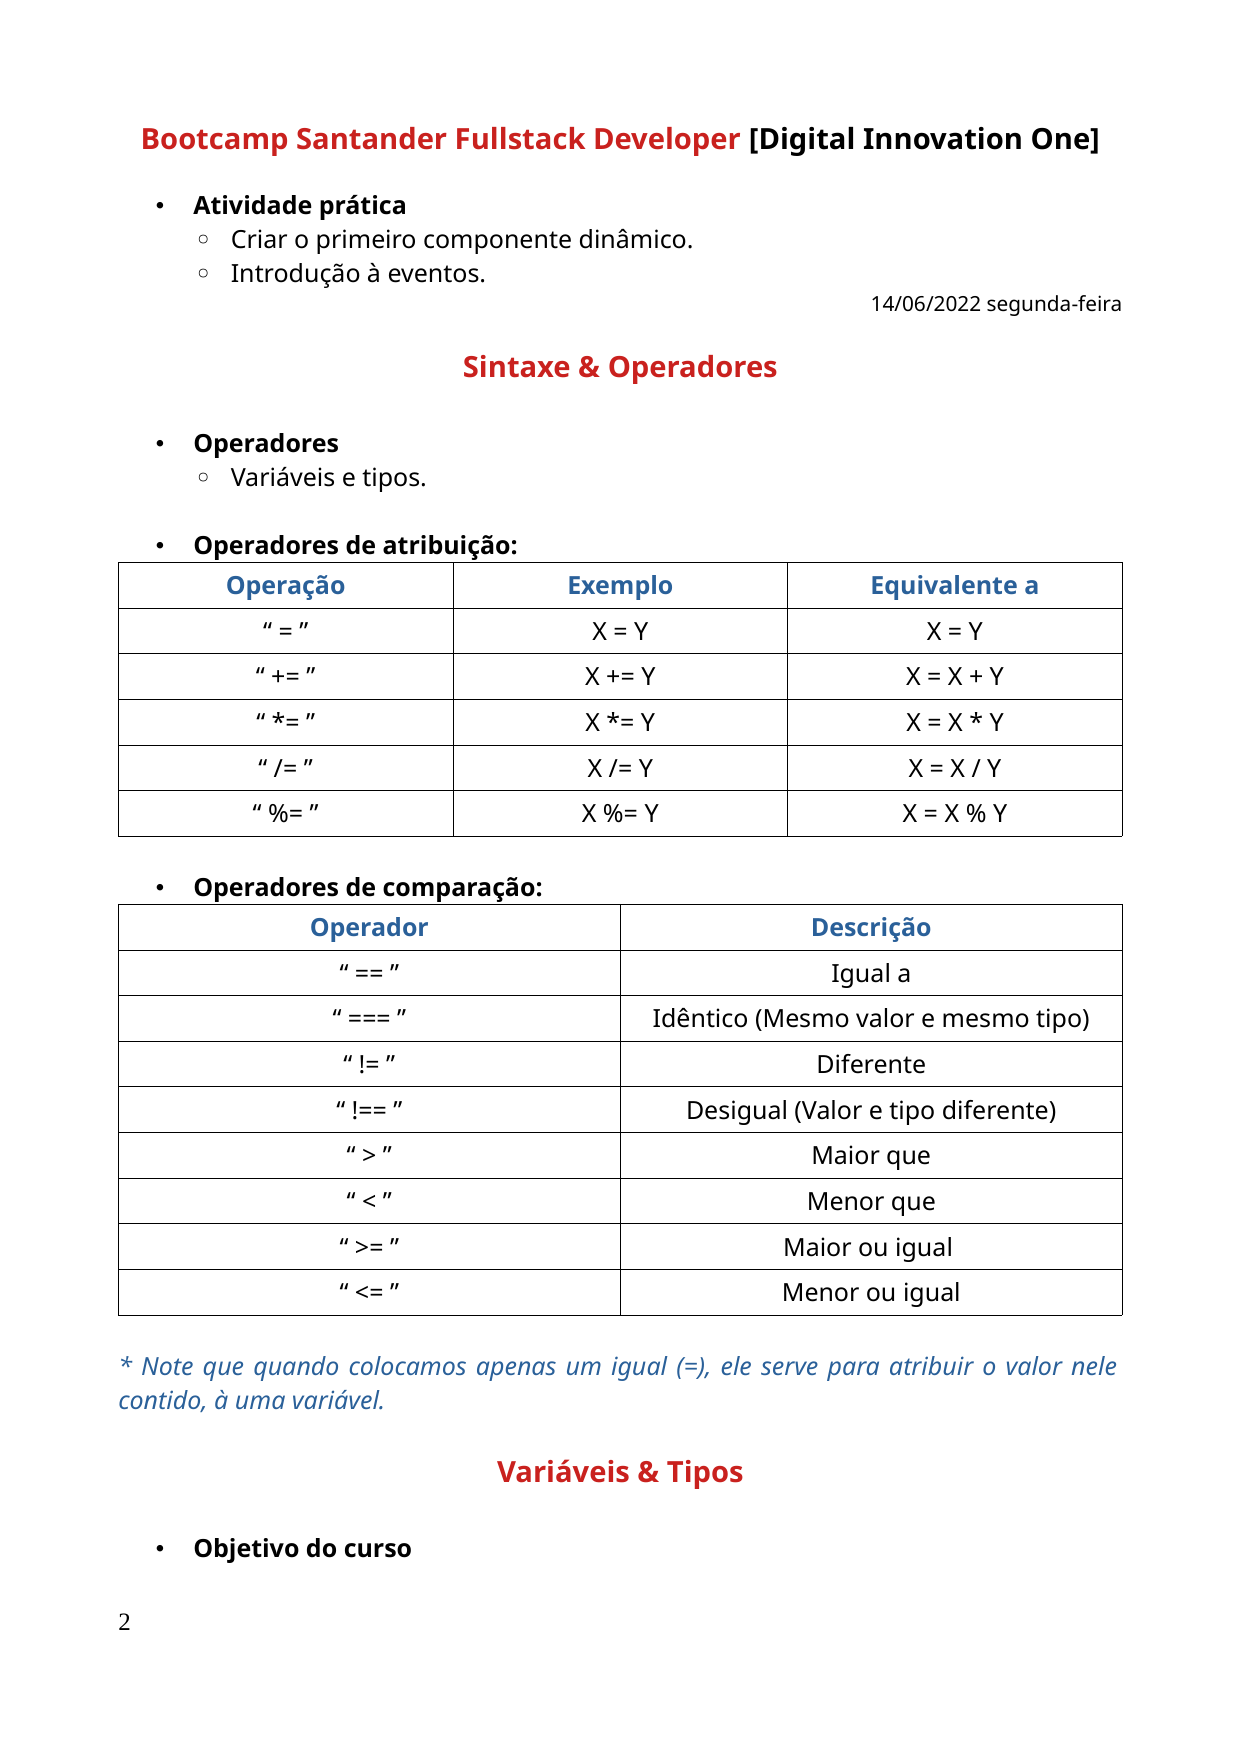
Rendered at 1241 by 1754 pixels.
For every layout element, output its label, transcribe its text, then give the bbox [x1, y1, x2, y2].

list Operadores [156, 426, 1122, 460]
table_cell “ *= ” [119, 700, 453, 744]
table_cell Maior ou igual [621, 1224, 1122, 1269]
table_cell “ %= ” [119, 791, 453, 836]
table_cell “ == ” [119, 951, 620, 995]
table_cell X = X / Y [788, 746, 1122, 790]
table_cell X = Y [454, 609, 787, 653]
table_cell X = X * Y [788, 700, 1122, 744]
table_cell “ += ” [119, 654, 453, 699]
table_cell “ < ” [119, 1179, 620, 1223]
table_cell X = X + Y [788, 654, 1122, 699]
table_header Operador [119, 905, 620, 949]
table_header Exemplo [454, 563, 787, 608]
text * Note que quando colocamos apenas um igual (=), ele serve para atribuir o valor nele contido, à uma variável. [118, 1349, 1122, 1417]
table_cell “ > ” [119, 1133, 620, 1178]
table_cell “ <= ” [119, 1270, 620, 1314]
table_cell X = X % Y [788, 791, 1122, 836]
list Criar o primeiro componente dinâmico. [193, 221, 1122, 255]
table_header Descrição [621, 905, 1122, 949]
text Sintaxe & Operadores [118, 346, 1122, 386]
table_cell “ === ” [119, 996, 620, 1041]
table_cell “ /= ” [119, 746, 453, 790]
table_header Equivalente a [788, 563, 1122, 608]
table_cell Idêntico (Mesmo valor e mesmo tipo) [621, 996, 1122, 1041]
table_cell Desigual (Valor e tipo diferente) [621, 1087, 1122, 1132]
table_cell X /= Y [454, 746, 787, 790]
text 14/06/2022 segunda-feira [118, 289, 1122, 318]
table_cell Menor ou igual [621, 1270, 1122, 1314]
list Atividade prática [156, 187, 1122, 221]
list Operadores de atribuição: [156, 528, 1122, 562]
table_cell “ >= ” [119, 1224, 620, 1269]
list Objetivo do curso [156, 1530, 1122, 1564]
table_cell Maior que [621, 1133, 1122, 1178]
text Variáveis & Tipos [118, 1451, 1122, 1491]
table_cell X %= Y [454, 791, 787, 836]
table_cell X *= Y [454, 700, 787, 744]
list Operadores de comparação: [156, 870, 1122, 904]
table_cell “ !== ” [119, 1087, 620, 1132]
table_cell X += Y [454, 654, 787, 699]
list Introdução à eventos. [193, 255, 1122, 289]
table_header Operação [119, 563, 453, 608]
table_cell Diferente [621, 1042, 1122, 1086]
table_cell “ = ” [119, 609, 453, 653]
table_cell Igual a [621, 951, 1122, 995]
list Variáveis e tipos. [193, 460, 1122, 494]
table_cell X = Y [788, 609, 1122, 653]
table_cell “ != ” [119, 1042, 620, 1086]
table_cell Menor que [621, 1179, 1122, 1223]
